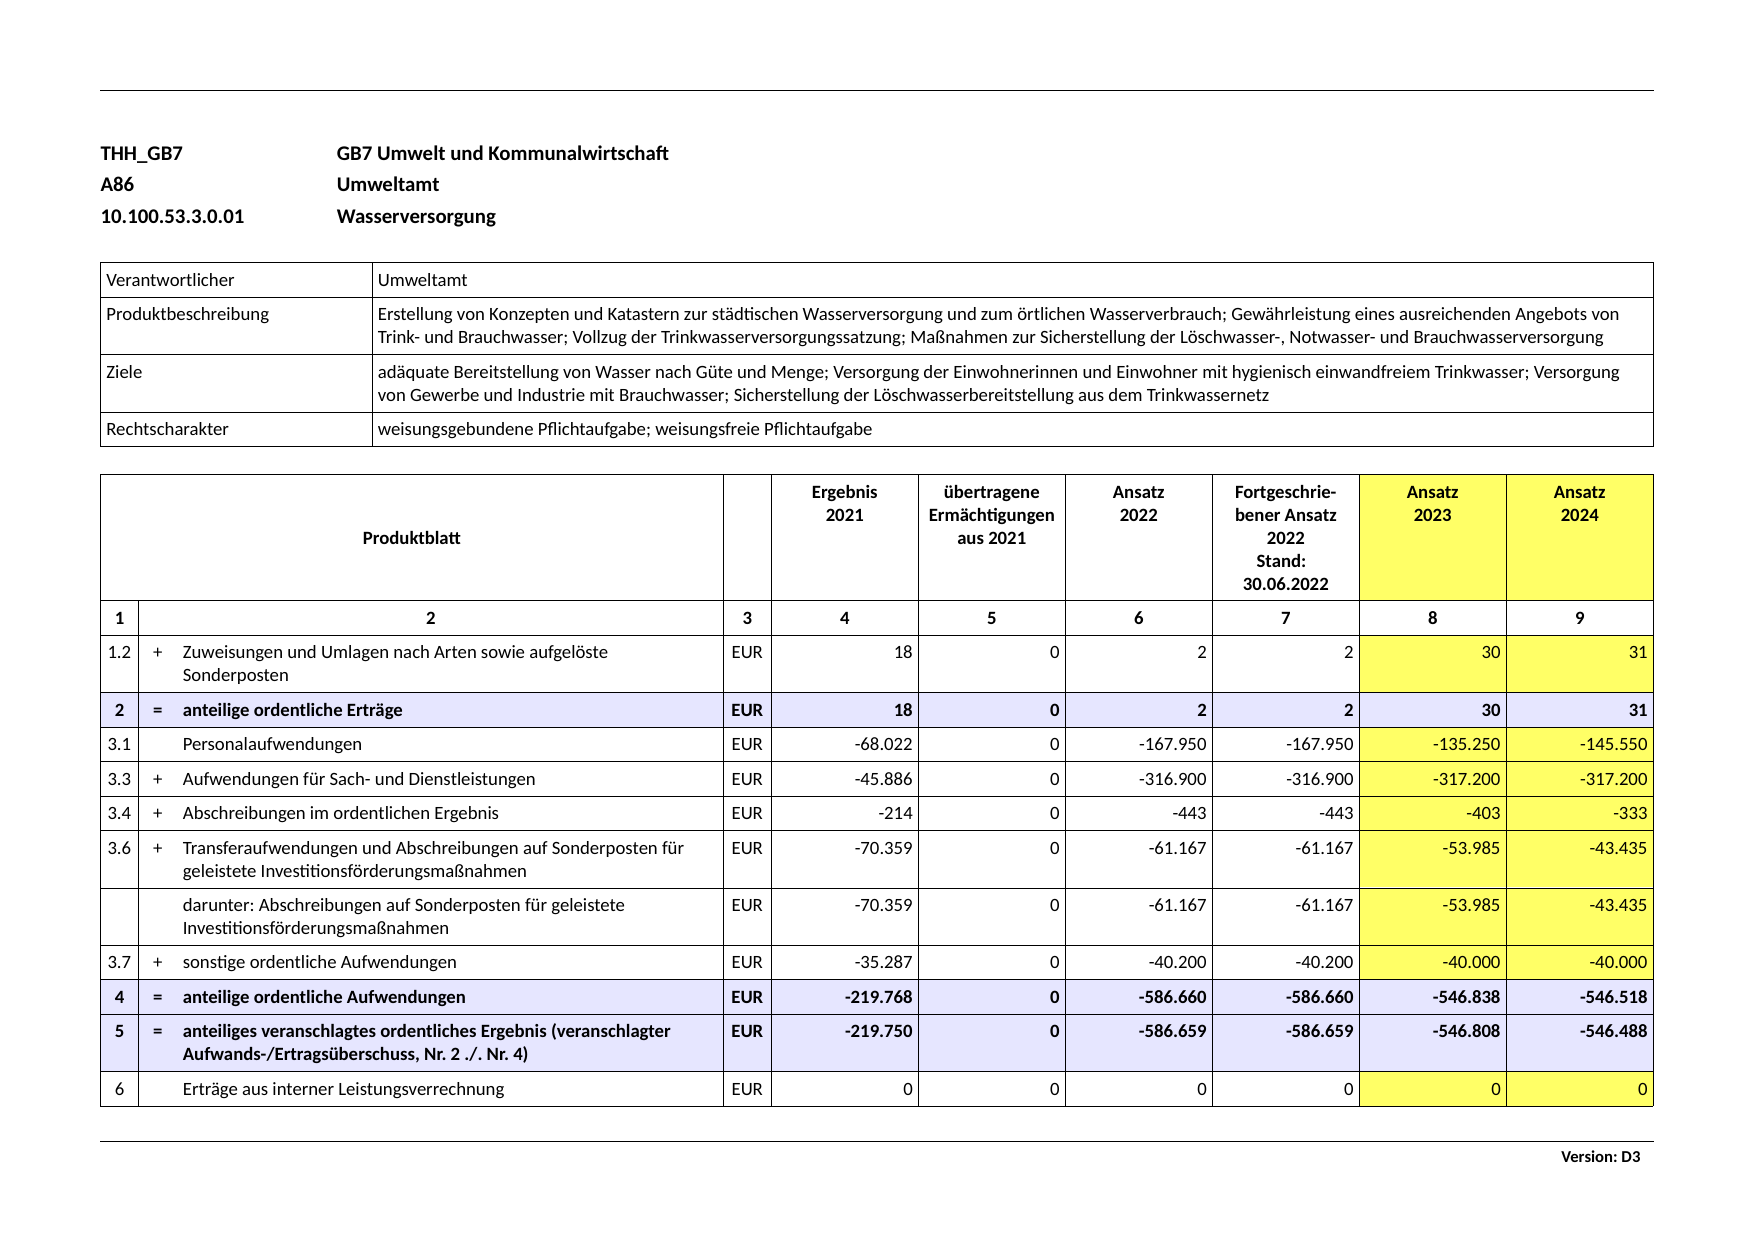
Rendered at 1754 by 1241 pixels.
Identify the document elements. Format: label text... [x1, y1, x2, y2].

table_cell 0 [772, 1072, 918, 1106]
table_cell EUR [724, 762, 771, 796]
table_cell 6 [101, 1072, 138, 1106]
table_cell -40.200 [1066, 946, 1212, 979]
table_cell -70.359 [772, 889, 918, 945]
table_cell -40.200 [1213, 946, 1359, 979]
table_cell -546.518 [1507, 980, 1653, 1014]
table_cell -40.000 [1360, 946, 1506, 979]
table_cell -546.488 [1507, 1015, 1653, 1071]
table_cell -61.167 [1066, 831, 1212, 887]
table_cell 0 [919, 1072, 1065, 1106]
table_cell -53.985 [1360, 831, 1506, 887]
table_cell Produktbeschreibung [101, 298, 372, 354]
table_cell -68.022 [772, 728, 918, 761]
table_cell -443 [1213, 797, 1359, 830]
text THH_GB7 GB7 Umwelt und Kommunalwirtschaft [100, 140, 1653, 166]
table_cell -586.660 [1066, 980, 1212, 1014]
table_cell 2 [101, 693, 138, 727]
table_cell 0 [919, 728, 1065, 761]
table_cell EUR [724, 980, 771, 1014]
table_cell 3 [724, 601, 771, 635]
table_cell 3.7 [101, 946, 138, 979]
table_cell = [139, 693, 177, 727]
table_cell 2 [1066, 693, 1212, 727]
table_cell 31 [1507, 636, 1653, 692]
table_cell 3.3 [101, 762, 138, 796]
table_cell -61.167 [1066, 889, 1212, 945]
table_cell -167.950 [1066, 728, 1212, 761]
table_cell 8 [1360, 601, 1506, 635]
table_cell = [139, 1015, 177, 1071]
table_cell 4 [772, 601, 918, 635]
table_cell EUR [724, 728, 771, 761]
table_cell anteilige ordentliche Erträge [177, 693, 723, 727]
table_cell darunter: Abschreibungen auf Sonderposten für geleistete Investitionsförderungsmaßnahmen [177, 889, 723, 945]
table_cell Abschreibungen im ordentlichen Ergebnis [177, 797, 723, 830]
table_cell 2 [1066, 636, 1212, 692]
table_cell -214 [772, 797, 918, 830]
table_cell EUR [724, 693, 771, 727]
table_cell 0 [919, 693, 1065, 727]
table_cell 0 [919, 1015, 1065, 1071]
table_header Umweltamt [373, 263, 1653, 297]
table_cell Personalaufwendungen [177, 728, 723, 761]
table_cell -586.659 [1213, 1015, 1359, 1071]
table_cell 6 [1066, 601, 1212, 635]
table_cell 0 [919, 946, 1065, 979]
table_header übertragene Ermächtigungen aus 2021 [919, 475, 1065, 600]
table_cell 31 [1507, 693, 1653, 727]
table_cell Rechtscharakter [101, 413, 372, 446]
table_cell -586.659 [1066, 1015, 1212, 1071]
table_cell EUR [724, 946, 771, 979]
table_cell 2 [1213, 693, 1359, 727]
table_cell 7 [1213, 601, 1359, 635]
table_cell [139, 889, 177, 945]
table_cell 5 [101, 1015, 138, 1071]
table_cell -167.950 [1213, 728, 1359, 761]
table_cell 0 [919, 831, 1065, 887]
table_cell -546.808 [1360, 1015, 1506, 1071]
table_cell Aufwendungen für Sach- und Dienstleistungen [177, 762, 723, 796]
table_cell 3.4 [101, 797, 138, 830]
table_cell EUR [724, 797, 771, 830]
table_cell -317.200 [1360, 762, 1506, 796]
table_cell 0 [919, 762, 1065, 796]
table_cell -316.900 [1213, 762, 1359, 796]
table_cell 0 [1360, 1072, 1506, 1106]
table_cell 0 [1213, 1072, 1359, 1106]
table_cell 3.1 [101, 728, 138, 761]
table_cell -333 [1507, 797, 1653, 830]
table_cell -546.838 [1360, 980, 1506, 1014]
table_header Verantwortlicher [101, 263, 372, 297]
table_cell -219.768 [772, 980, 918, 1014]
table_cell + [139, 946, 177, 979]
table_header Ansatz 2024 [1507, 475, 1653, 600]
table_cell anteiliges veranschlagtes ordentliches Ergebnis (veranschlagter Aufwands-/Ertragsüberschuss, Nr. 2 ./. Nr. 4) [177, 1015, 723, 1071]
table_header Ergebnis 2021 [772, 475, 918, 600]
table_cell -53.985 [1360, 889, 1506, 945]
table_cell + [139, 636, 177, 692]
table_header Fortgeschrie-bener Ansatz 2022 Stand: 30.06.2022 [1213, 475, 1359, 600]
table_cell -586.660 [1213, 980, 1359, 1014]
table_cell EUR [724, 1072, 771, 1106]
table_cell = [139, 980, 177, 1014]
table_header Ansatz 2023 [1360, 475, 1506, 600]
table_cell 0 [1507, 1072, 1653, 1106]
table_cell -316.900 [1066, 762, 1212, 796]
table_header Ansatz 2022 [1066, 475, 1212, 600]
table_cell 1 [101, 601, 138, 635]
table_cell Ziele [101, 355, 372, 412]
table_cell 0 [1066, 1072, 1212, 1106]
table_cell + [139, 831, 177, 887]
table_cell 1.2 [101, 636, 138, 692]
table_cell 18 [772, 693, 918, 727]
table_cell 18 [772, 636, 918, 692]
table_cell -317.200 [1507, 762, 1653, 796]
table_cell -70.359 [772, 831, 918, 887]
table_cell EUR [724, 889, 771, 945]
table_cell + [139, 797, 177, 830]
table_cell -403 [1360, 797, 1506, 830]
table_cell -219.750 [772, 1015, 918, 1071]
table_cell 2 [1213, 636, 1359, 692]
table_cell -43.435 [1507, 889, 1653, 945]
table_cell 5 [919, 601, 1065, 635]
table_header Produktblatt [101, 475, 723, 600]
table_cell -35.287 [772, 946, 918, 979]
table_cell -443 [1066, 797, 1212, 830]
table_cell EUR [724, 831, 771, 887]
table_cell -145.550 [1507, 728, 1653, 761]
table_cell 0 [919, 636, 1065, 692]
table_cell [101, 889, 138, 945]
table_cell -40.000 [1507, 946, 1653, 979]
table_cell sonstige ordentliche Aufwendungen [177, 946, 723, 979]
table_cell Erträge aus interner Leistungsverrechnung [177, 1072, 723, 1106]
table_cell 0 [919, 980, 1065, 1014]
table_cell Zuweisungen und Umlagen nach Arten sowie aufgelöste Sonderposten [177, 636, 723, 692]
table_cell 3.6 [101, 831, 138, 887]
table_cell 30 [1360, 693, 1506, 727]
table_cell -61.167 [1213, 889, 1359, 945]
table_cell 4 [101, 980, 138, 1014]
table_cell -61.167 [1213, 831, 1359, 887]
table_cell -135.250 [1360, 728, 1506, 761]
table_header [724, 475, 771, 600]
table_cell 0 [919, 797, 1065, 830]
table_cell + [139, 762, 177, 796]
text 10.100.53.3.0.01 Wasserversorgung [100, 203, 1653, 228]
table_cell adäquate Bereitstellung von Wasser nach Güte und Menge; Versorgung der Einwohnerinnen und Einwohner mit hygienisch einwandfreiem Trinkwasser; Versorgung von Gewerbe und Industrie mit Brauchwasser; Sicherstellung der Löschwasserbereitstellung aus dem Trinkwassernetz [373, 355, 1653, 412]
table_cell 30 [1360, 636, 1506, 692]
table_cell -45.886 [772, 762, 918, 796]
table_cell Transferaufwendungen und Abschreibungen auf Sonderposten für geleistete Investitionsförderungsmaßnahmen [177, 831, 723, 887]
table_cell anteilige ordentliche Aufwendungen [177, 980, 723, 1014]
table_cell [139, 1072, 177, 1106]
table_cell EUR [724, 1015, 771, 1071]
table_cell -43.435 [1507, 831, 1653, 887]
table_cell Erstellung von Konzepten und Katastern zur städtischen Wasserversorgung und zum örtlichen Wasserverbrauch; Gewährleistung eines ausreichenden Angebots von Trink- und Brauchwasser; Vollzug der Trinkwasserversorgungssatzung; Maßnahmen zur Sicherstellung der Löschwasser-, Notwasser- und Brauchwasserversorgung [373, 298, 1653, 354]
table_cell 2 [139, 601, 723, 635]
table_cell [139, 728, 177, 761]
table_cell EUR [724, 636, 771, 692]
table_cell 0 [919, 889, 1065, 945]
table_cell weisungsgebundene Pflichtaufgabe; weisungsfreie Pflichtaufgabe [373, 413, 1653, 446]
table_cell 9 [1507, 601, 1653, 635]
text A86 Umweltamt [100, 172, 1653, 197]
